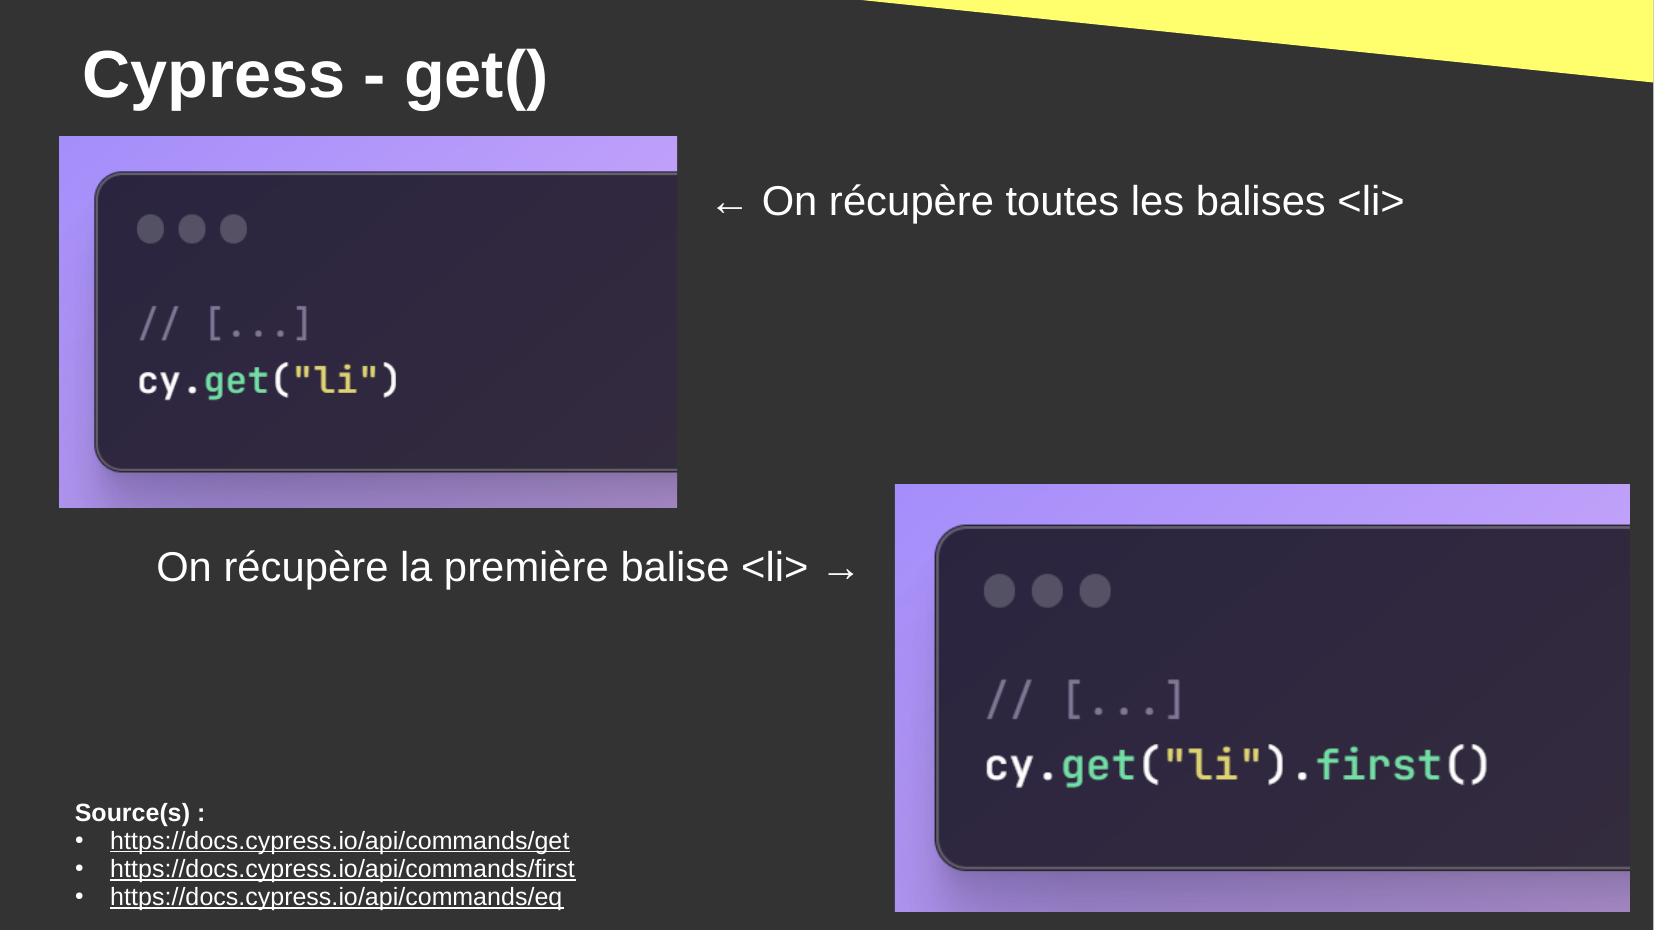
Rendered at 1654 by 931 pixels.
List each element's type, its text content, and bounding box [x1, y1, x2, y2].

title Cypress - get() [82, 37, 799, 114]
list On récupère la première balise <li> → [141, 543, 863, 626]
picture [59, 136, 678, 508]
text_box Source(s) : https://docs.cypress.io/api/commands/get https://docs.cypress.io/api/commands/first https://docs.cypress.io/api/commands/eq [60, 791, 1546, 919]
list ← On récupère toutes les balises <li> [708, 177, 1441, 237]
picture [894, 484, 1630, 912]
text_box [861, 0, 1654, 83]
